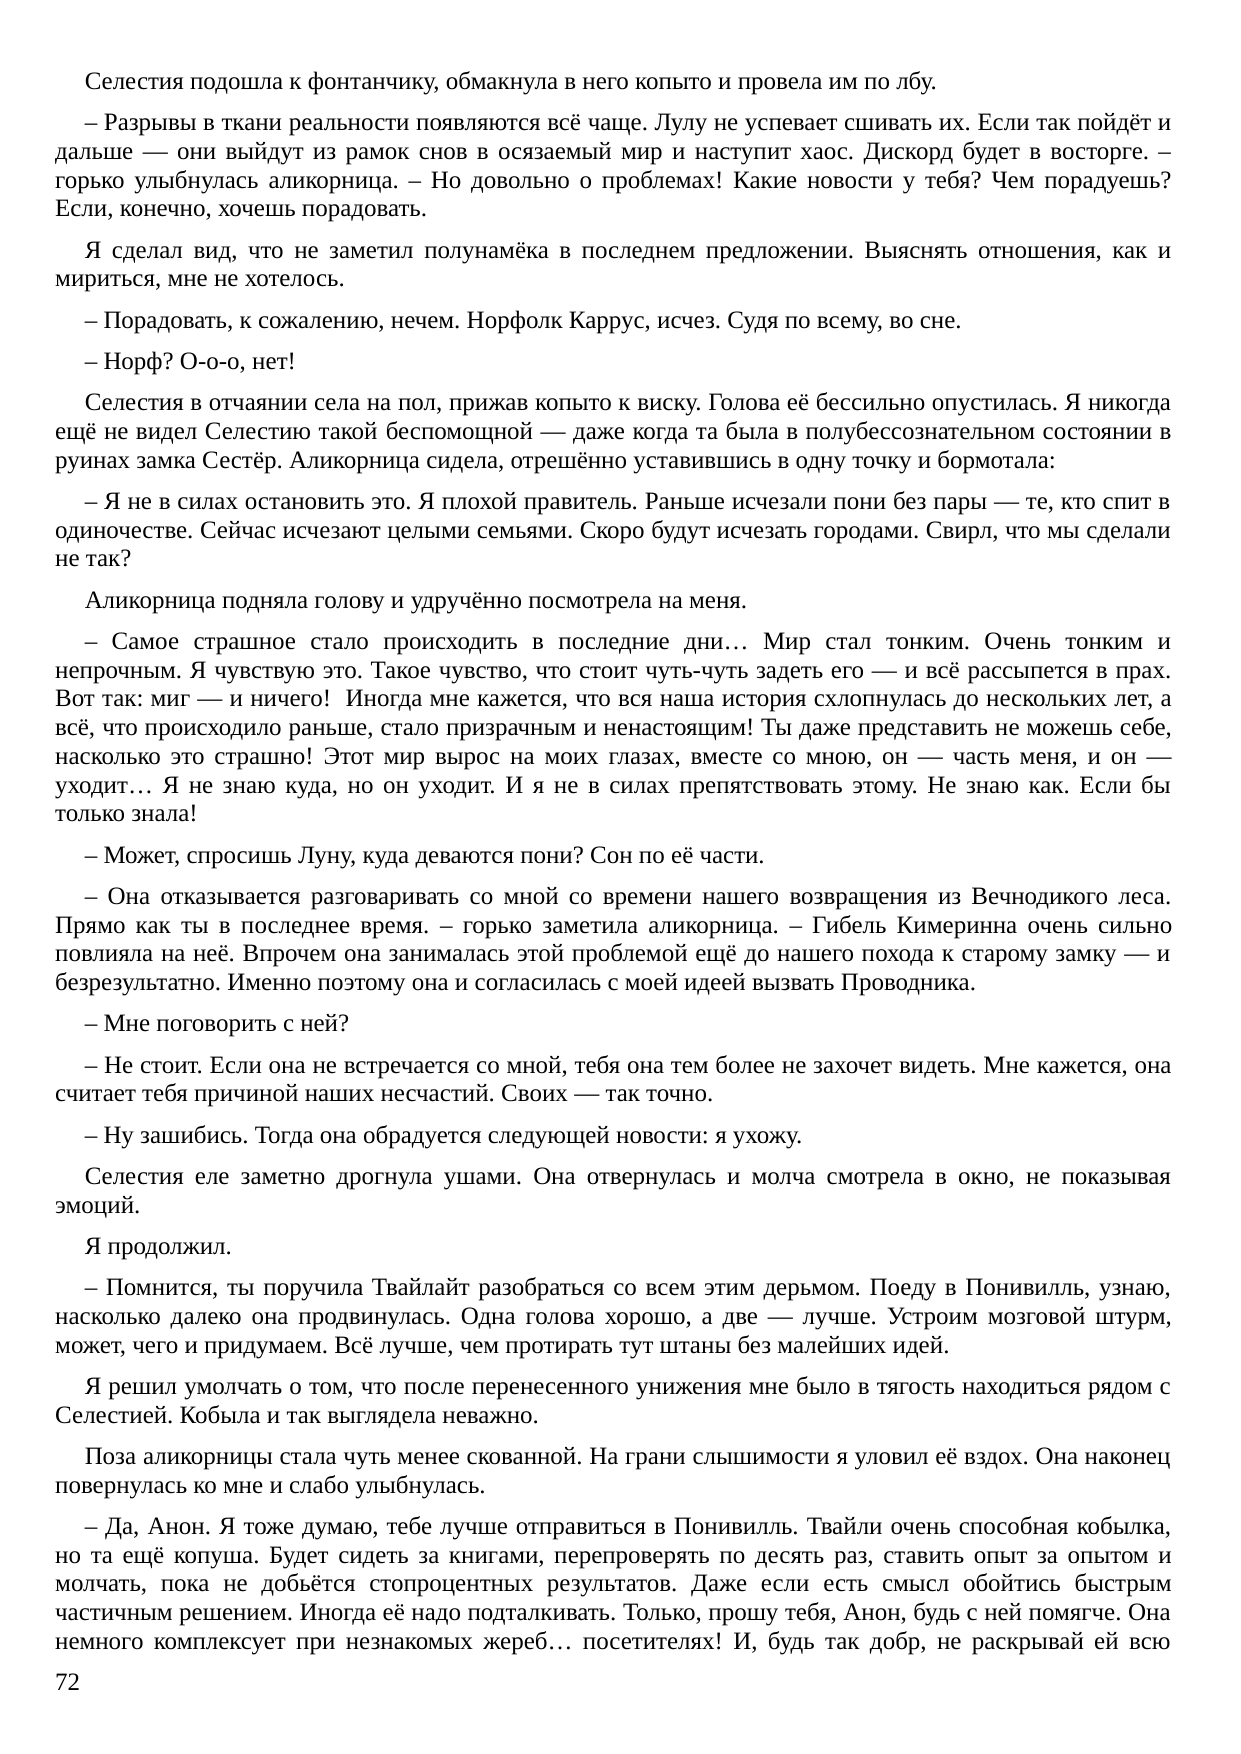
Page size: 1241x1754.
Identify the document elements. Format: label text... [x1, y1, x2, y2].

text – Мне поговорить с ней? [55, 1008, 1173, 1037]
text Аликорница подняла голову и удручённо посмотрела на меня. [55, 585, 1173, 613]
text Селестия в отчаянии села на пол, прижав копыто к виску. Голова её бессильно опустилась. Я никогда ещё не видел Селестию такой беспомощной — даже когда та была в полубессознательном состоянии в руинах замка Сестёр. Аликорница сидела, отрешённо уставившись в одну точку и бормотала: [55, 387, 1173, 473]
text – Норф? О-о-о, нет! [55, 346, 1173, 375]
text Поза аликорницы стала чуть менее скованной. На грани слышимости я уловил её вздох. Она наконец повернулась ко мне и слабо улыбнулась. [55, 1441, 1173, 1498]
text – Я не в силах остановить это. Я плохой правитель. Раньше исчезали пони без пары — те, кто спит в одиночестве. Сейчас исчезают целыми семьями. Скоро будут исчезать городами. Свирл, что мы сделали не так? [55, 486, 1173, 572]
text – Помнится, ты поручила Твайлайт разобраться со всем этим дерьмом. Поеду в Понивилль, узнаю, насколько далеко она продвинулась. Одна голова хорошо, а две — лучше. Устроим мозговой штурм, может, чего и придумаем. Всё лучше, чем протирать тут штаны без малейших идей. [55, 1272, 1173, 1358]
text – Она отказывается разговаривать со мной со времени нашего возвращения из Вечнодикого леса. Прямо как ты в последнее время. – горько заметила аликорница. – Гибель Кимеринна очень сильно повлияла на неё. Впрочем она занималась этой проблемой ещё до нашего похода к старому замку — и безрезультатно. Именно поэтому она и согласилась с моей идеей вызвать Проводника. [55, 881, 1173, 996]
text – Может, спросишь Луну, куда деваются пони? Сон по её части. [55, 840, 1173, 868]
text – Разрывы в ткани реальности появляются всё чаще. Лулу не успевает сшивать их. Если так пойдёт и дальше — они выйдут из рамок снов в осязаемый мир и наступит хаос. Дискорд будет в восторге. – горько улыбнулась аликорница. – Но довольно о проблемах! Какие новости у тебя? Чем порадуешь? Если, конечно, хочешь порадовать. [55, 107, 1173, 222]
text Селестия еле заметно дрогнула ушами. Она отвернулась и молча смотрела в окно, не показывая эмоций. [55, 1161, 1173, 1218]
text Я сделал вид, что не заметил полунамёка в последнем предложении. Выяснять отношения, как и мириться, мне не хотелось. [55, 235, 1173, 292]
text Я продолжил. [55, 1231, 1173, 1260]
text – Порадовать, к сожалению, нечем. Норфолк Каррус, исчез. Судя по всему, во сне. [55, 305, 1173, 333]
text – Не стоит. Если она не встречается со мной, тебя она тем более не захочет видеть. Мне кажется, она считает тебя причиной наших несчастий. Своих — так точно. [55, 1050, 1173, 1107]
text Селестия подошла к фонтанчику, обмакнула в него копыто и провела им по лбу. [55, 66, 1173, 95]
text – Самое страшное стало происходить в последние дни… Мир стал тонким. Очень тонким и непрочным. Я чувствую это. Такое чувство, что стоит чуть-чуть задеть его — и всё рассыпется в прах. Вот так: миг — и ничего! Иногда мне кажется, что вся наша история схлопнулась до нескольких лет, а всё, что происходило раньше, стало призрачным и ненастоящим! Ты даже представить не можешь себе, насколько это страшно! Этот мир вырос на моих глазах, вместе со мною, он — часть меня, и он — уходит… Я не знаю куда, но он уходит. И я не в силах препятствовать этому. Не знаю как. Если бы только знала! [55, 626, 1173, 827]
text – Да, Анон. Я тоже думаю, тебе лучше отправиться в Понивилль. Твайли очень способная кобылка, но та ещё копуша. Будет сидеть за книгами, перепроверять по десять раз, ставить опыт за опытом и молчать, пока не добьётся стопроцентных результатов. Даже если есть смысл обойтись быстрым частичным решением. Иногда её надо подталкивать. Только, прошу тебя, Анон, будь с ней помягче. Она немного комплексует при незнакомых жереб… посетителях! И, будь так добр, не раскрывай ей всю [55, 1511, 1173, 1655]
text Я решил умолчать о том, что после перенесенного унижения мне было в тягость находиться рядом с Селестией. Кобыла и так выглядела неважно. [55, 1371, 1173, 1428]
text – Ну зашибись. Тогда она обрадуется следующей новости: я ухожу. [55, 1120, 1173, 1148]
